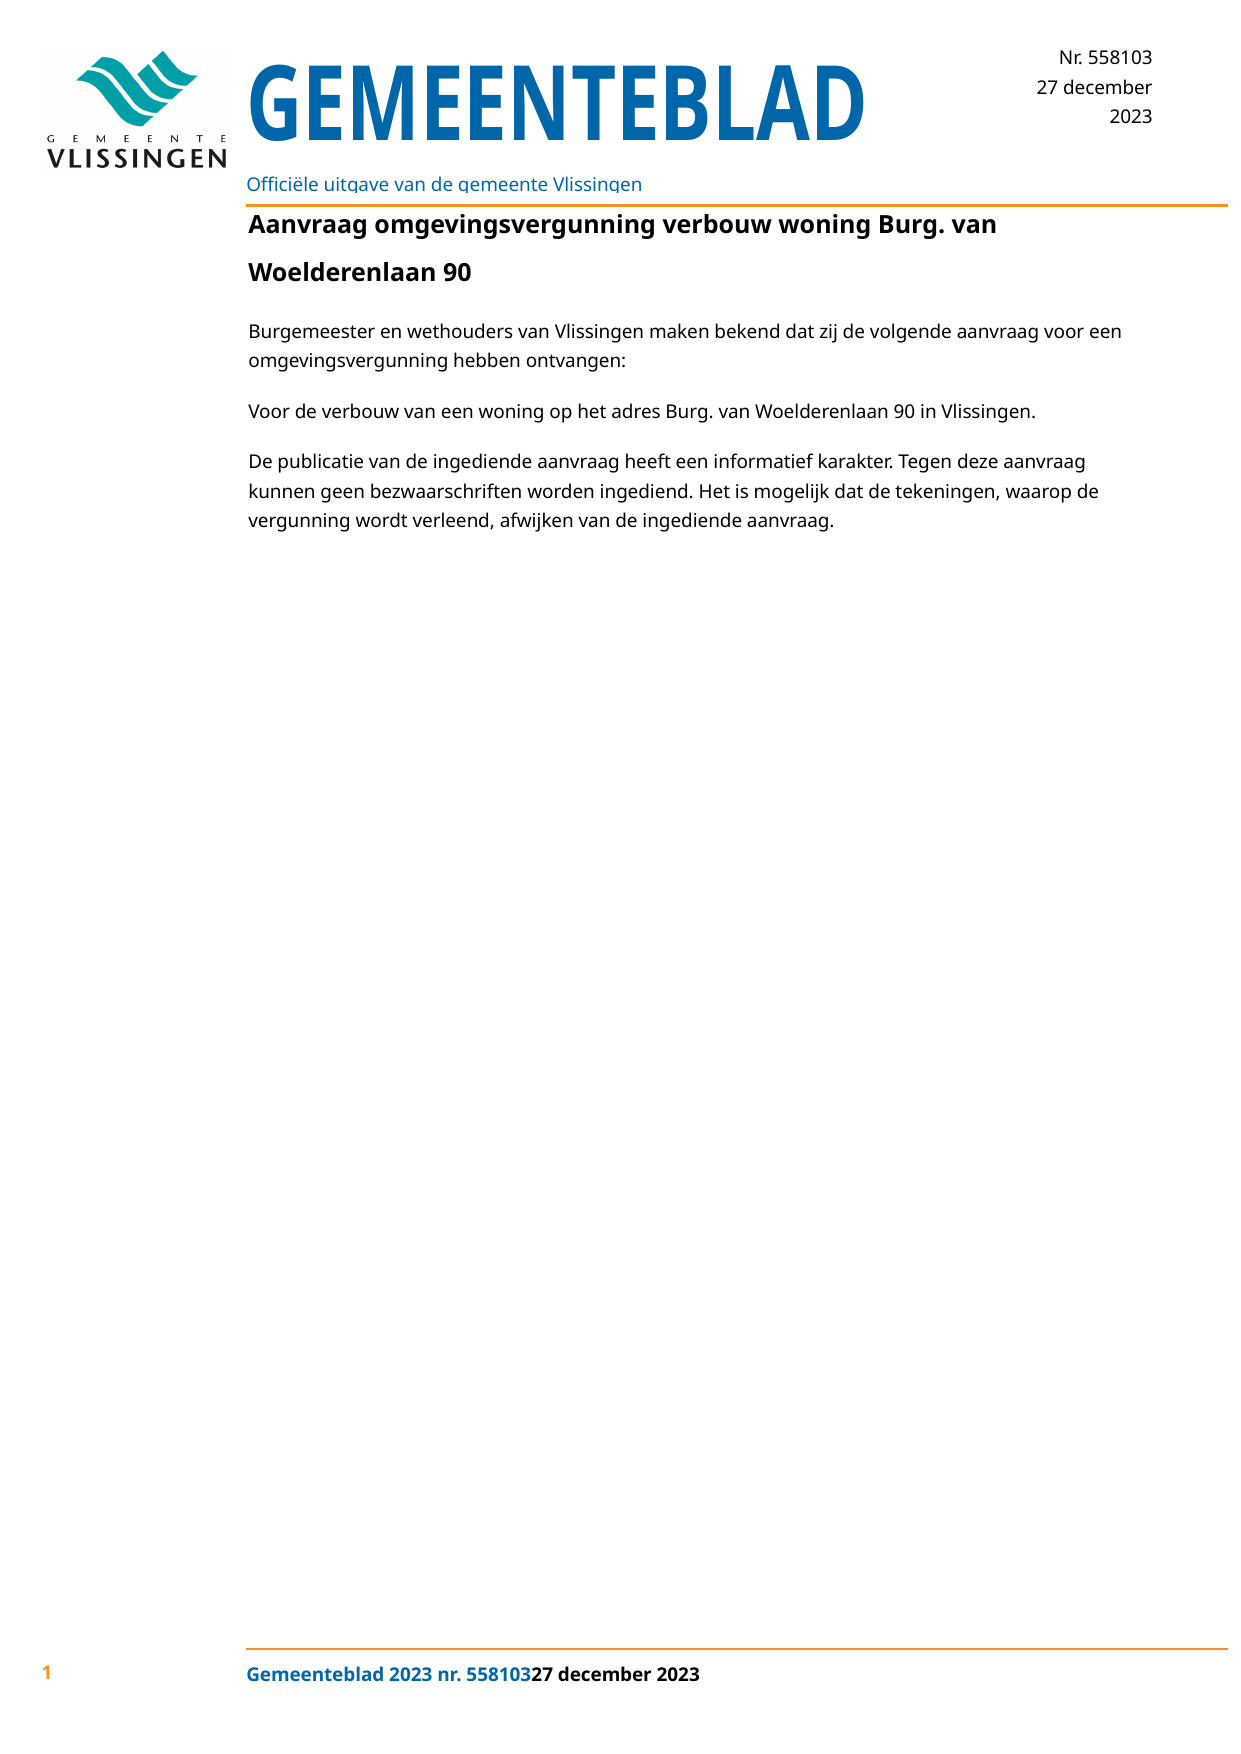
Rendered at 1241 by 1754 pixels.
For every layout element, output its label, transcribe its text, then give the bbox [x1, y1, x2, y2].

text Burgemeester en wethouders van Vlissingen maken bekend dat zij de volgende aanvraag voor een omgevingsvergunning hebben ontvangen: [248, 318, 1152, 373]
text De publicatie van de ingediende aanvraag heeft een informatief karakter. Tegen deze aanvraag kunnen geen bezwaarschriften worden ingediend. Het is mogelijk dat de tekeningen, waarop de vergunning wordt verleend, afwijken van de ingediende aanvraag. [248, 448, 1152, 533]
text Aanvraag omgevingsvergunning verbouw woning Burg. van Woelderenlaan 90 [248, 207, 1152, 288]
text Voor de verbouw van een woning op het adres Burg. van Woelderenlaan 90 in Vlissingen. [248, 398, 1152, 424]
picture [41, 47, 231, 172]
